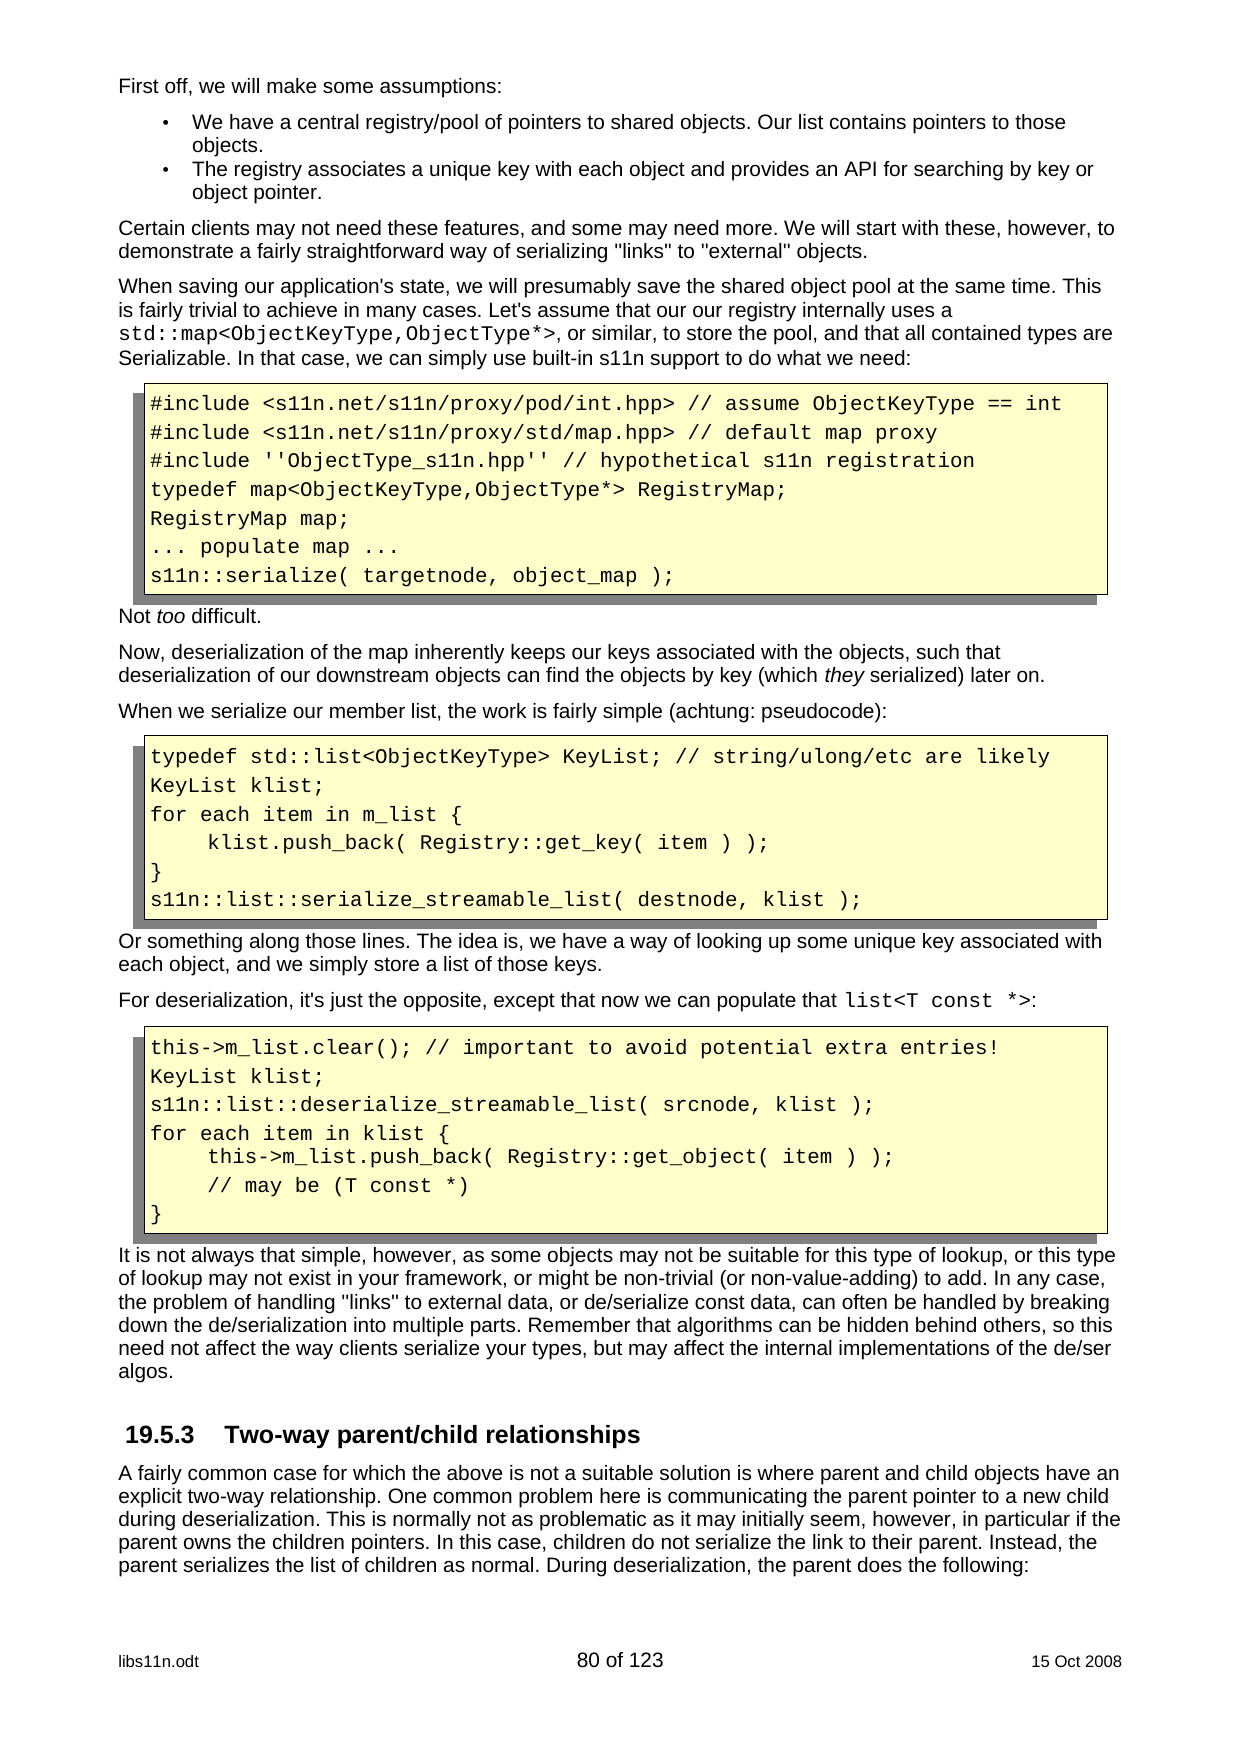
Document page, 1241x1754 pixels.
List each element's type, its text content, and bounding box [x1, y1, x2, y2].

text s11n::list::serialize_streamable_list( destnode, klist ); [145, 878, 1107, 919]
text Now, deserialization of the map inherently keeps our keys associated with the objects, such that deserialization of our downstream objects can find the objects by key (which they serialized) later on. [118, 641, 1122, 687]
text } [145, 849, 1107, 878]
text this->m_list.clear(); // important to avoid potential extra entries! [145, 1027, 1107, 1054]
text #include ''ObjectType_s11n.hpp'' // hypothetical s11n registration [145, 439, 1107, 468]
text for each item in m_list { [145, 792, 1107, 821]
text s11n::serialize( targetnode, object_map ); [145, 554, 1107, 594]
text #include <s11n.net/s11n/proxy/pod/int.hpp> // assume ObjectKeyType == int [145, 384, 1107, 411]
text for each item in klist { [145, 1112, 1107, 1140]
text klist.push_back( Registry::get_key( item ) ); [145, 821, 1107, 849]
list We have a central registry/pool of pointers to shared objects. Our list contains pointers to those objects. [162, 111, 1122, 157]
subtitle Two-way parent/child relationships [118, 1421, 1122, 1448]
text typedef map<ObjectKeyType,ObjectType*> RegistryMap; [145, 468, 1107, 497]
text this->m_list.push_back( Registry::get_object( item ) ); [145, 1140, 1107, 1164]
text KeyList klist; [145, 764, 1107, 792]
text ... populate map ... [145, 525, 1107, 554]
text When we serialize our member list, the work is fairly simple (achtung: pseudocode): [118, 700, 1122, 723]
text #include <s11n.net/s11n/proxy/std/map.hpp> // default map proxy [145, 411, 1107, 439]
text When saving our application's state, we will presumably save the shared object pool at the same time. This is fairly trivial to achieve in many cases. Let's assume that our our registry internally uses a std::map<ObjectKeyType,ObjectType*>, or similar, to store the pool, and that all contained types are Serializable. In that case, we can simply use built-in s11n support to do what we need: [118, 275, 1122, 370]
text RegistryMap map; [145, 497, 1107, 525]
text s11n::list::deserialize_streamable_list( srcnode, klist ); [145, 1083, 1107, 1112]
text For deserialization, it's just the opposite, except that now we can populate that list<T const *>: [118, 988, 1122, 1013]
text First off, we will make some assumptions: [118, 75, 1122, 98]
text typedef std::list<ObjectKeyType> KeyList; // string/ulong/etc are likely [145, 736, 1107, 764]
text It is not always that simple, however, as some objects may not be suitable for this type of lookup, or this type of lookup may not exist in your framework, or might be non-trivial (or non-value-adding) to add. In any case, the problem of handling ''links'' to external data, or de/serialize const data, can often be handled by breaking down the de/serialization into multiple parts. Remember that algorithms can be hidden behind others, so this need not affect the way clients serialize your types, but may affect the internal implementations of the de/ser algos. [118, 1244, 1122, 1383]
text Not too difficult. [118, 605, 1122, 628]
text A fairly common case for which the above is not a suitable solution is where parent and child objects have an explicit two-way relationship. One common problem here is communicating the parent pointer to a new child during deserialization. This is normally not as problematic as it may initially seem, however, in particular if the parent owns the children pointers. In this case, children do not serialize the link to their parent. Instead, the parent serializes the list of children as normal. During deserialization, the parent does the following: [118, 1461, 1122, 1577]
text // may be (T const *) [145, 1164, 1107, 1192]
list The registry associates a unique key with each object and provides an API for searching by key or object pointer. [162, 157, 1122, 204]
text } [145, 1192, 1107, 1233]
text Certain clients may not need these features, and some may need more. We will start with these, however, to demonstrate a fairly straightforward way of serializing ''links'' to ''external'' objects. [118, 216, 1122, 263]
text Or something along those lines. The idea is, we have a way of looking up some unique key associated with each object, and we simply store a list of those keys. [118, 929, 1122, 976]
text KeyList klist; [145, 1054, 1107, 1083]
